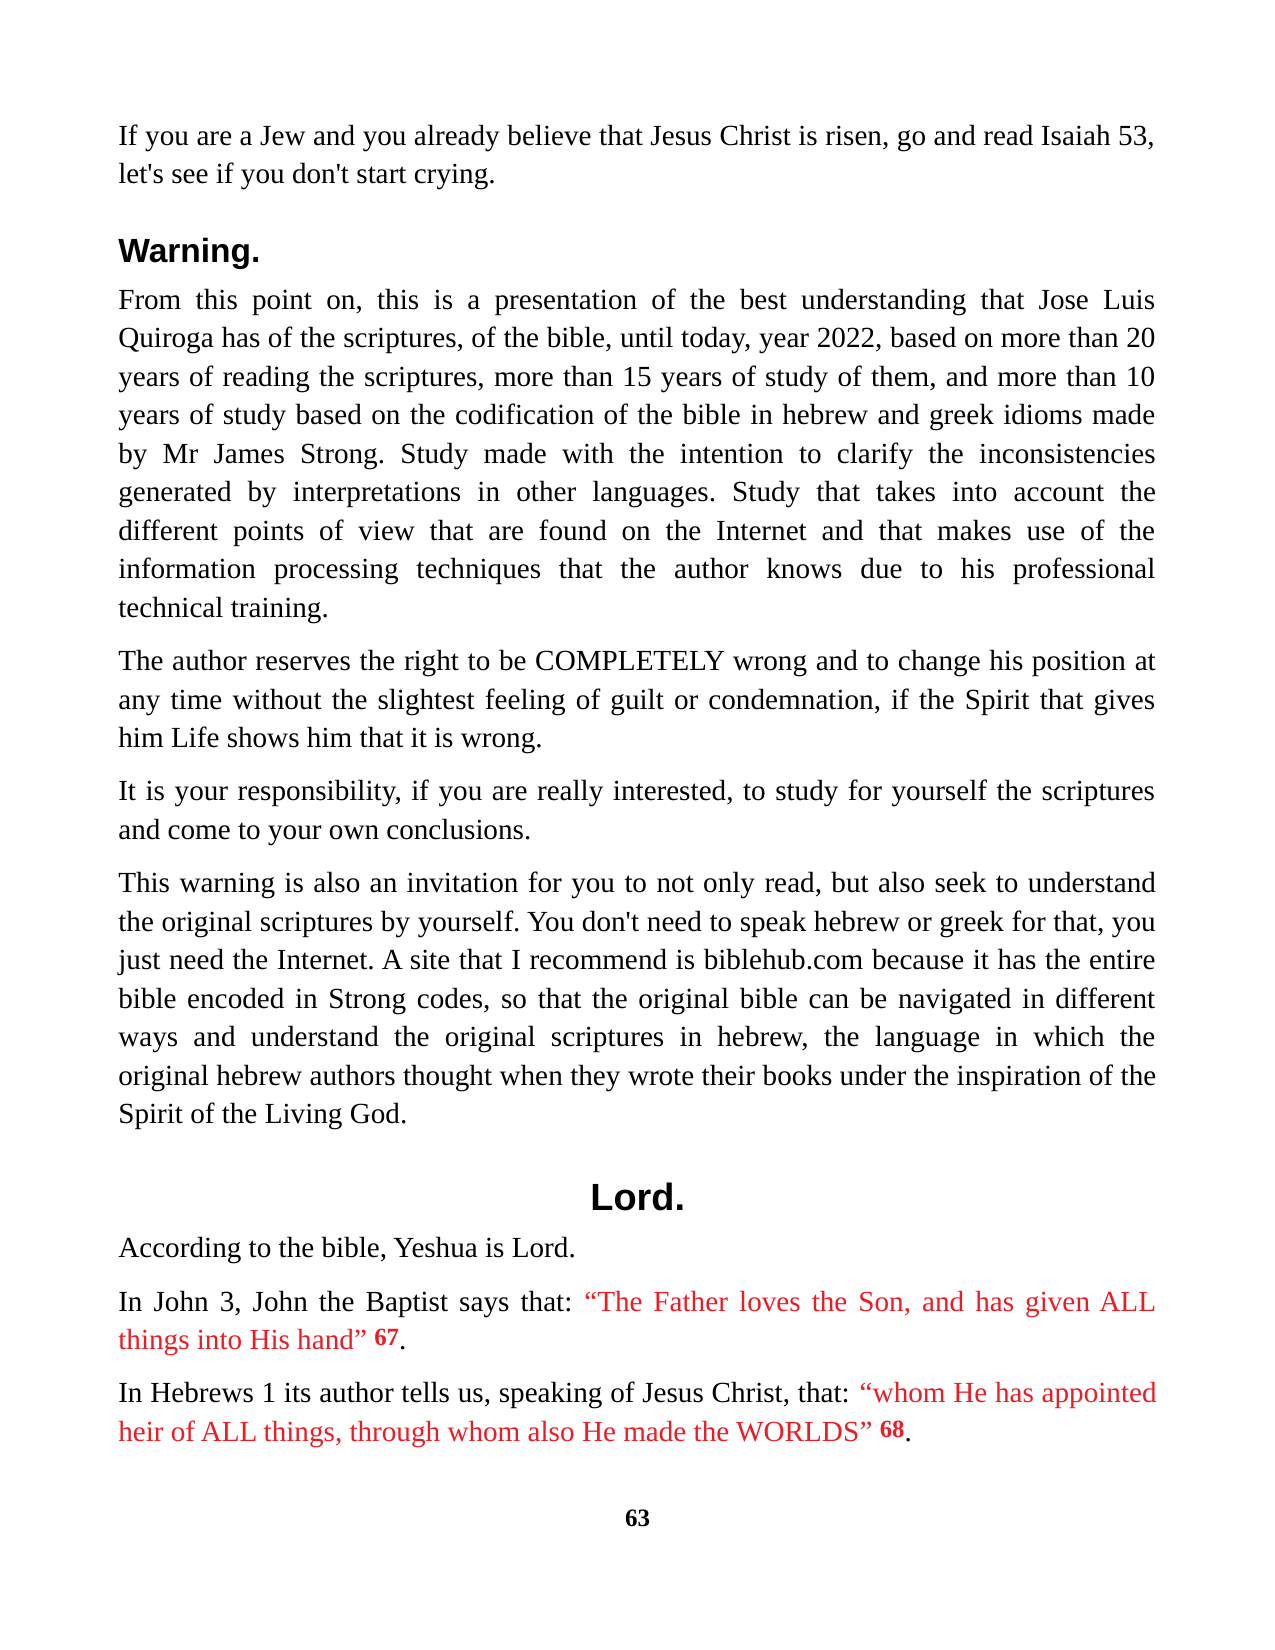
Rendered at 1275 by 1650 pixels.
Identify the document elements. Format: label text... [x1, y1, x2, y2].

text In John 3, John the Baptist says that: “The Father loves the Son, and has given ALL things into His hand” . [118, 1284, 1157, 1356]
text It is your responsibility, if you are really interested, to study for yourself the scriptures and come to your own conclusions. [118, 773, 1157, 846]
text This warning is also an invitation for you to not only read, but also seek to understand the original scriptures by yourself. You don't need to speak hebrew or greek for that, you just need the Internet. A site that I recommend is biblehub.com because it has the entire bible encoded in Strong codes, so that the original bible can be navigated in different ways and understand the original scriptures in hebrew, the language in which the original hebrew authors thought when they wrote their books under the inspiration of the Spirit of the Living God. [118, 865, 1157, 1130]
subtitle Lord. [118, 1174, 1157, 1218]
text From this point on, this is a presentation of the best understanding that Jose Luis Quiroga has of the scriptures, of the bible, until today, year 2022, based on more than 20 years of reading the scriptures, more than 15 years of study of them, and more than 10 years of study based on the codification of the bible in hebrew and greek idioms made by Mr James Strong. Study made with the intention to clarify the inconsistencies generated by interpretations in other languages. Study that takes into account the different points of view that are found on the Internet and that makes use of the information processing techniques that the author knows due to his professional technical training. [118, 282, 1157, 624]
subtitle Warning. [118, 231, 1157, 269]
text In Hebrews 1 its author tells us, speaking of Jesus Christ, that: “whom He has appointed heir of ALL things, through whom also He made the WORLDS” . [118, 1375, 1157, 1447]
text If you are a Jew and you already believe that Jesus Christ is risen, go and read Isaiah 53, let's see if you don't start crying. [118, 118, 1157, 190]
text The author reserves the right to be COMPLETELY wrong and to change his position at any time without the slightest feeling of guilt or condemnation, if the Spirit that gives him Life shows him that it is wrong. [118, 643, 1157, 754]
text According to the bible, Yeshua is Lord. [118, 1231, 1157, 1264]
